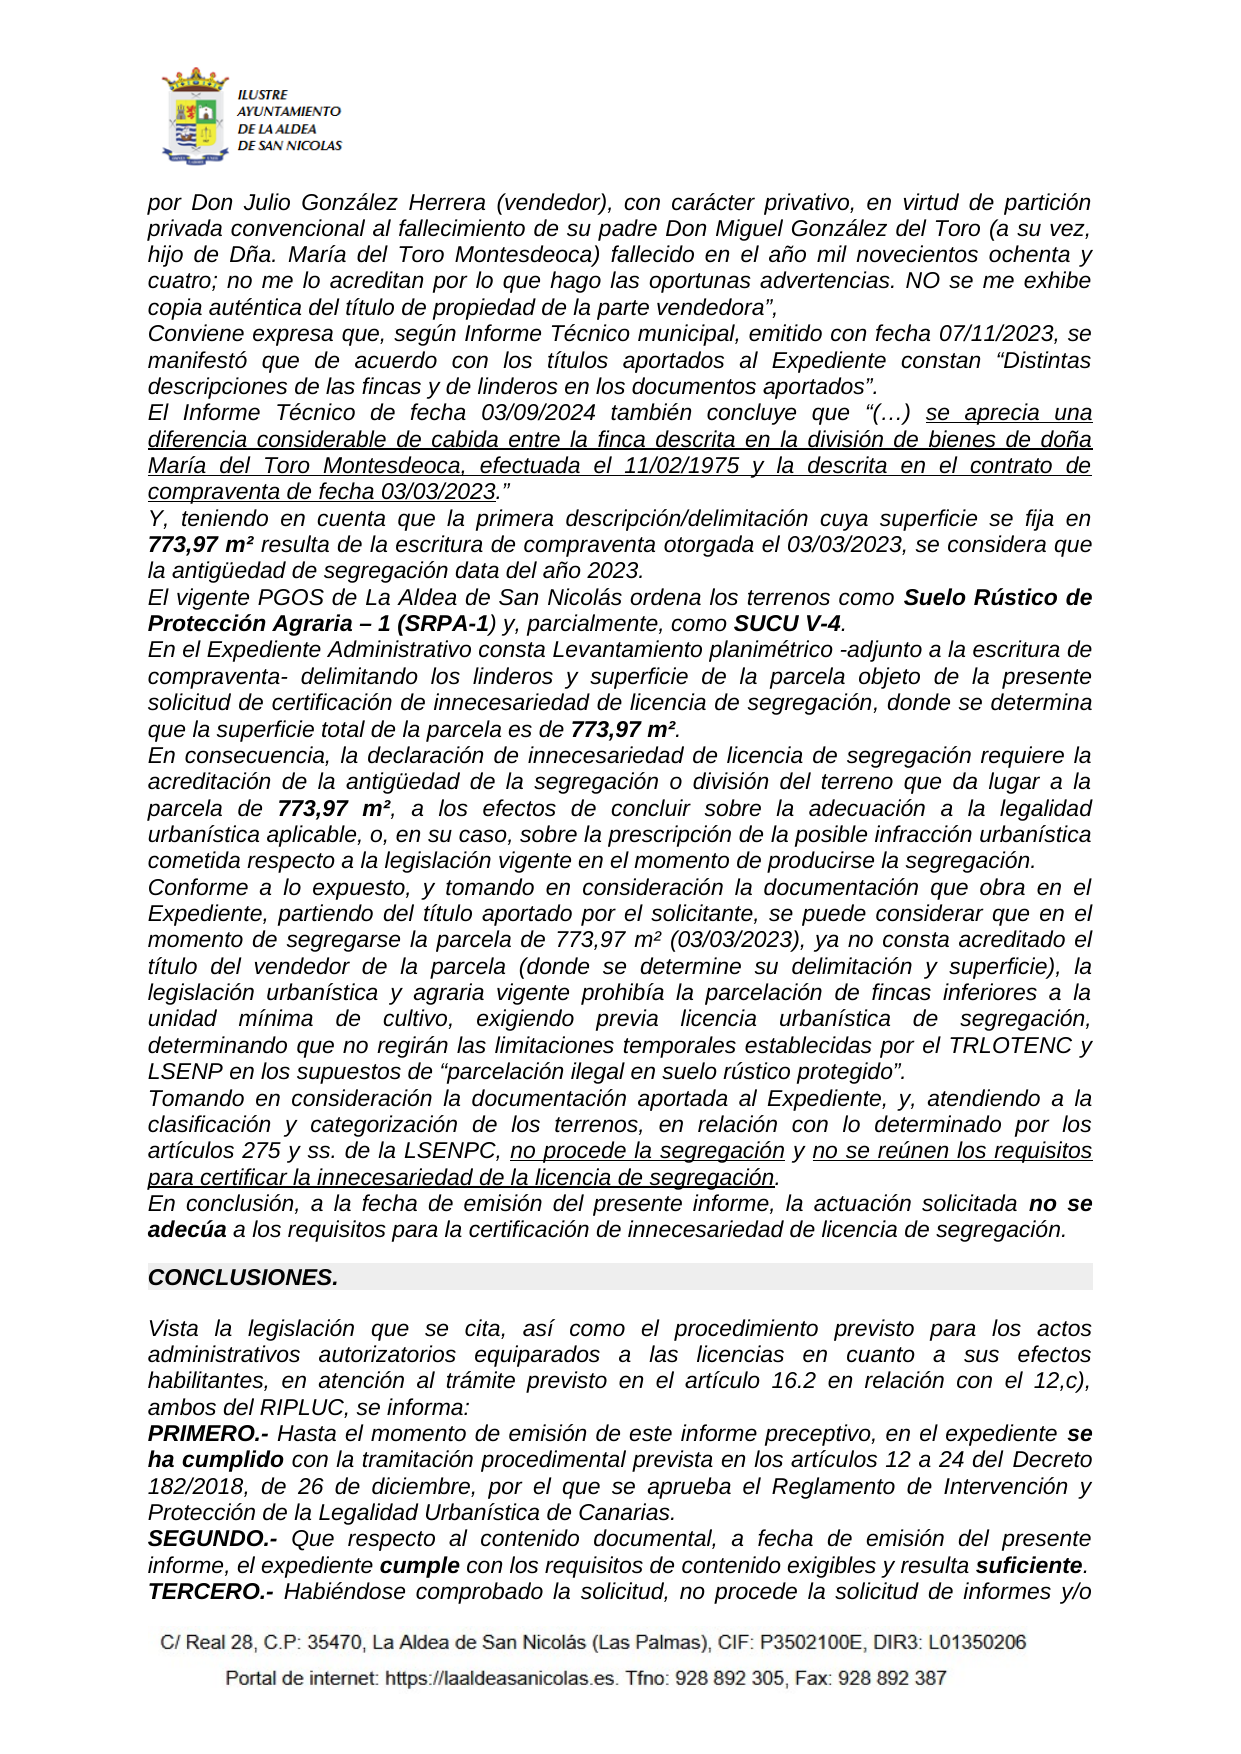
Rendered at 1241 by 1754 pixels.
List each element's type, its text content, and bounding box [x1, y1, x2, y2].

text por Don Julio González Herrera (vendedor), con carácter privativo, en virtud de partición privada convencional al fallecimiento de su padre Don Miguel González del Toro (a su vez, hijo de Dña. María del Toro Montesdeoca) fallecido en el año mil novecientos ochenta y cuatro; no me lo acreditan por lo que hago las oportunas advertencias. NO se me exhibe copia auténtica del título de propiedad de la parte vendedora”, [148, 188, 1093, 320]
picture [148, 1626, 1034, 1694]
text Vista la legislación que se cita, así como el procedimiento previsto para los actos administrativos autorizatorios equiparados a las licencias en cuanto a sus efectos habilitantes, en atención al trámite previsto en el artículo 16.2 en relación con el 12,c), ambos del RIPLUC, se informa: [148, 1314, 1093, 1420]
subtitle CONCLUSIONES. [148, 1263, 1093, 1290]
text El vigente PGOS de La Aldea de San Nicolás ordena los terrenos como Suelo Rústico de Protección Agraria – 1 (SRPA-1) y, parcialmente, como SUCU V-4. [148, 584, 1093, 636]
text En conclusión, a la fecha de emisión del presente informe, la actuación solicitada no se adecúa a los requisitos para la certificación de innecesariedad de licencia de segregación. [148, 1190, 1093, 1243]
text Y, teniendo en cuenta que la primera descripción/delimitación cuya superficie se fija en 773,97 m² resulta de la escritura de compraventa otorgada el 03/03/2023, se considera que la antigüedad de segregación data del año 2023. [148, 505, 1093, 584]
text María del Toro Montesdeoca, efectuada el 11/02/1975 y la descrita en el contrato de compraventa de fecha 03/03/2023.” [148, 450, 1093, 505]
picture [148, 59, 358, 173]
text TERCERO.- Habiéndose comprobado la solicitud, no procede la solicitud de informes y/o [148, 1578, 1093, 1604]
text SEGUNDO.- Que respecto al contenido documental, a fecha de emisión del presente informe, el expediente cumple con los requisitos de contenido exigibles y resulta suficiente. [148, 1525, 1093, 1578]
text En consecuencia, la declaración de innecesariedad de licencia de segregación requiere la acreditación de la antigüedad de la segregación o división del terreno que da lugar a la parcela de 773,97 m², a los efectos de concluir sobre la adecuación a la legalidad urbanística aplicable, o, en su caso, sobre la prescripción de la posible infracción urbanística cometida respecto a la legislación vigente en el momento de producirse la segregación. [148, 742, 1093, 874]
text En el Expediente Administrativo consta Levantamiento planimétrico -adjunto a la escritura de compraventa- delimitando los linderos y superficie de la parcela objeto de la presente solicitud de certificación de innecesariedad de licencia de segregación, donde se determina que la superficie total de la parcela es de 773,97 m². [148, 636, 1093, 742]
text Conforme a lo expuesto, y tomando en consideración la documentación que obra en el Expediente, partiendo del título aportado por el solicitante, se puede considerar que en el momento de segregarse la parcela de 773,97 m² (03/03/2023), ya no consta acreditado el título del vendedor de la parcela (donde se determine su delimitación y superficie), la legislación urbanística y agraria vigente prohibía la parcelación de fincas inferiores a la unidad mínima de cultivo, exigiendo previa licencia urbanística de segregación, determinando que no regirán las limitaciones temporales establecidas por el TRLOTENC y LSENP en los supuestos de “parcelación ilegal en suelo rústico protegido”. [148, 874, 1093, 1084]
text Conviene expresa que, según Informe Técnico municipal, emitido con fecha 07/11/2023, se manifestó que de acuerdo con los títulos aportados al Expediente constan “Distintas descripciones de las fincas y de linderos en los documentos aportados”. [148, 320, 1093, 399]
text El Informe Técnico de fecha 03/09/2024 también concluye que “(…) se aprecia una diferencia considerable de cabida entre la finca descrita en la división de bienes de doña [148, 399, 1093, 448]
text PRIMERO.- Hasta el momento de emisión de este informe preceptivo, en el expediente se ha cumplido con la tramitación procedimental prevista en los artículos 12 a 24 del Decreto 182/2018, de 26 de diciembre, por el que se aprueba el Reglamento de Intervención y Protección de la Legalidad Urbanística de Canarias. [148, 1420, 1093, 1525]
text Tomando en consideración la documentación aportada al Expediente, y, atendiendo a la clasificación y categorización de los terrenos, en relación con lo determinado por los artículos 275 y ss. de la LSENPC, no procede la segregación y no se reúnen los requisitos para certificar la innecesariedad de la licencia de segregación. [148, 1084, 1093, 1190]
